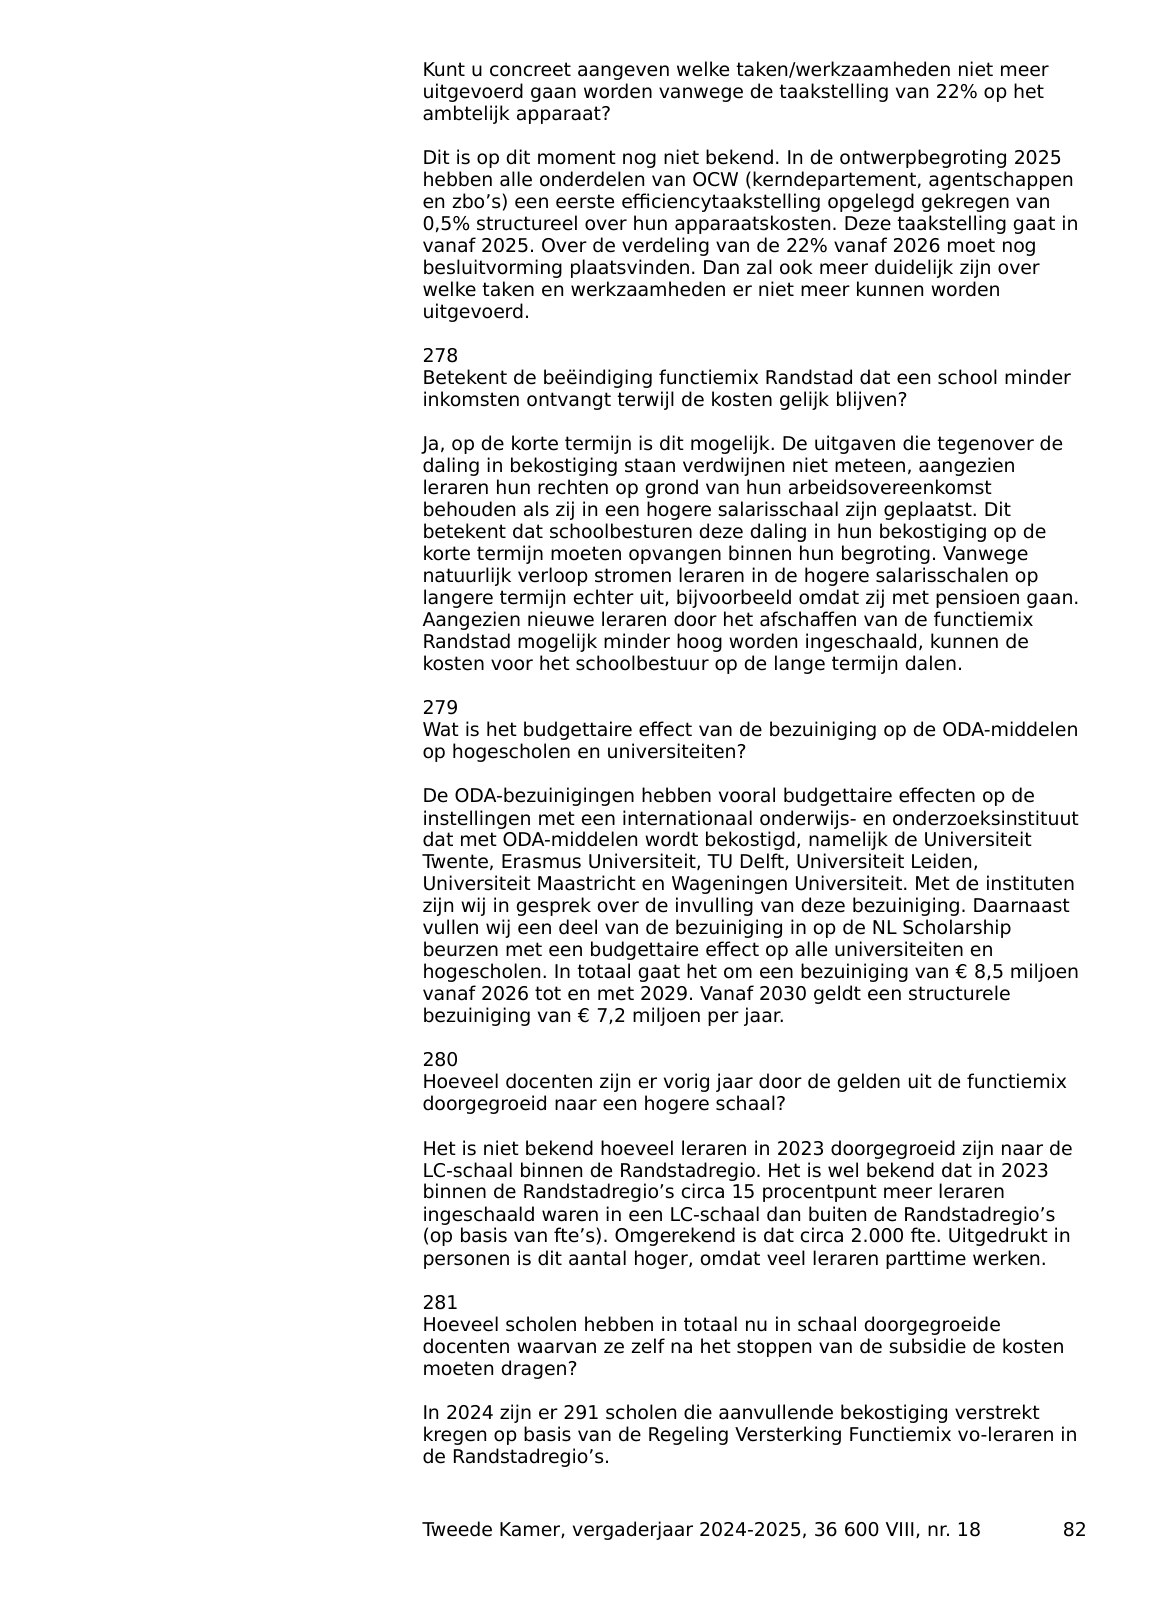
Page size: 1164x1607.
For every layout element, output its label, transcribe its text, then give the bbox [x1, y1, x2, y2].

text Hoeveel docenten zijn er vorig jaar door de gelden uit de functiemix doorgegroeid naar een hogere schaal? [422, 1071, 1087, 1115]
text 278 [422, 345, 1087, 367]
text In 2024 zijn er 291 scholen die aanvullende bekostiging verstrekt kregen op basis van de Regeling Versterking Functiemix vo-leraren in de Randstadregio’s. [422, 1402, 1087, 1468]
text 279 [422, 697, 1087, 719]
text Hoeveel scholen hebben in totaal nu in schaal doorgegroeide docenten waarvan ze zelf na het stoppen van de subsidie de kosten moeten dragen? [422, 1313, 1087, 1379]
text Ja, op de korte termijn is dit mogelijk. De uitgaven die tegenover de daling in bekostiging staan verdwijnen niet meteen, aangezien leraren hun rechten op grond van hun arbeidsovereenkomst behouden als zij in een hogere salarisschaal zijn geplaatst. Dit betekent dat schoolbesturen deze daling in hun bekostiging op de korte termijn moeten opvangen binnen hun begroting. Vanwege natuurlijk verloop stromen leraren in de hogere salarisschalen op langere termijn echter uit, bijvoorbeeld omdat zij met pensioen gaan. Aangezien nieuwe leraren door het afschaffen van de functiemix Randstad mogelijk minder hoog worden ingeschaald, kunnen de kosten voor het schoolbestuur op de lange termijn dalen. [422, 433, 1087, 675]
text Dit is op dit moment nog niet bekend. In de ontwerpbegroting 2025 hebben alle onderdelen van OCW (kerndepartement, agentschappen en zbo’s) een eerste efficiencytaakstelling opgelegd gekregen van 0,5% structureel over hun apparaatskosten. Deze taakstelling gaat in vanaf 2025. Over de verdeling van de 22% vanaf 2026 moet nog besluitvorming plaatsvinden. Dan zal ook meer duidelijk zijn over welke taken en werkzaamheden er niet meer kunnen worden uitgevoerd. [422, 147, 1087, 323]
text 281 [422, 1292, 1087, 1313]
text De ODA-bezuinigingen hebben vooral budgettaire effecten op de instellingen met een internationaal onderwijs- en onderzoeksinstituut dat met ODA-middelen wordt bekostigd, namelijk de Universiteit Twente, Erasmus Universiteit, TU Delft, Universiteit Leiden, Universiteit Maastricht en Wageningen Universiteit. Met de instituten zijn wij in gesprek over de invulling van deze bezuiniging. Daarnaast vullen wij een deel van de bezuiniging in op de NL Scholarship beurzen met een budgettaire effect op alle universiteiten en hogescholen. In totaal gaat het om een bezuiniging van € 8,5 miljoen vanaf 2026 tot en met 2029. Vanaf 2030 geldt een structurele bezuiniging van € 7,2 miljoen per jaar. [422, 785, 1087, 1027]
text Wat is het budgettaire effect van de bezuiniging op de ODA-middelen op hogescholen en universiteiten? [422, 719, 1087, 763]
text 280 [422, 1049, 1087, 1071]
text Kunt u concreet aangeven welke taken/werkzaamheden niet meer uitgevoerd gaan worden vanwege de taakstelling van 22% op het ambtelijk apparaat? [422, 59, 1087, 125]
text Betekent de beëindiging functiemix Randstad dat een school minder inkomsten ontvangt terwijl de kosten gelijk blijven? [422, 367, 1087, 411]
text Het is niet bekend hoeveel leraren in 2023 doorgegroeid zijn naar de LC-schaal binnen de Randstadregio. Het is wel bekend dat in 2023 binnen de Randstadregio’s circa 15 procentpunt meer leraren ingeschaald waren in een LC-schaal dan buiten de Randstadregio’s (op basis van fte’s). Omgerekend is dat circa 2.000 fte. Uitgedrukt in personen is dit aantal hoger, omdat veel leraren parttime werken. [422, 1137, 1087, 1269]
